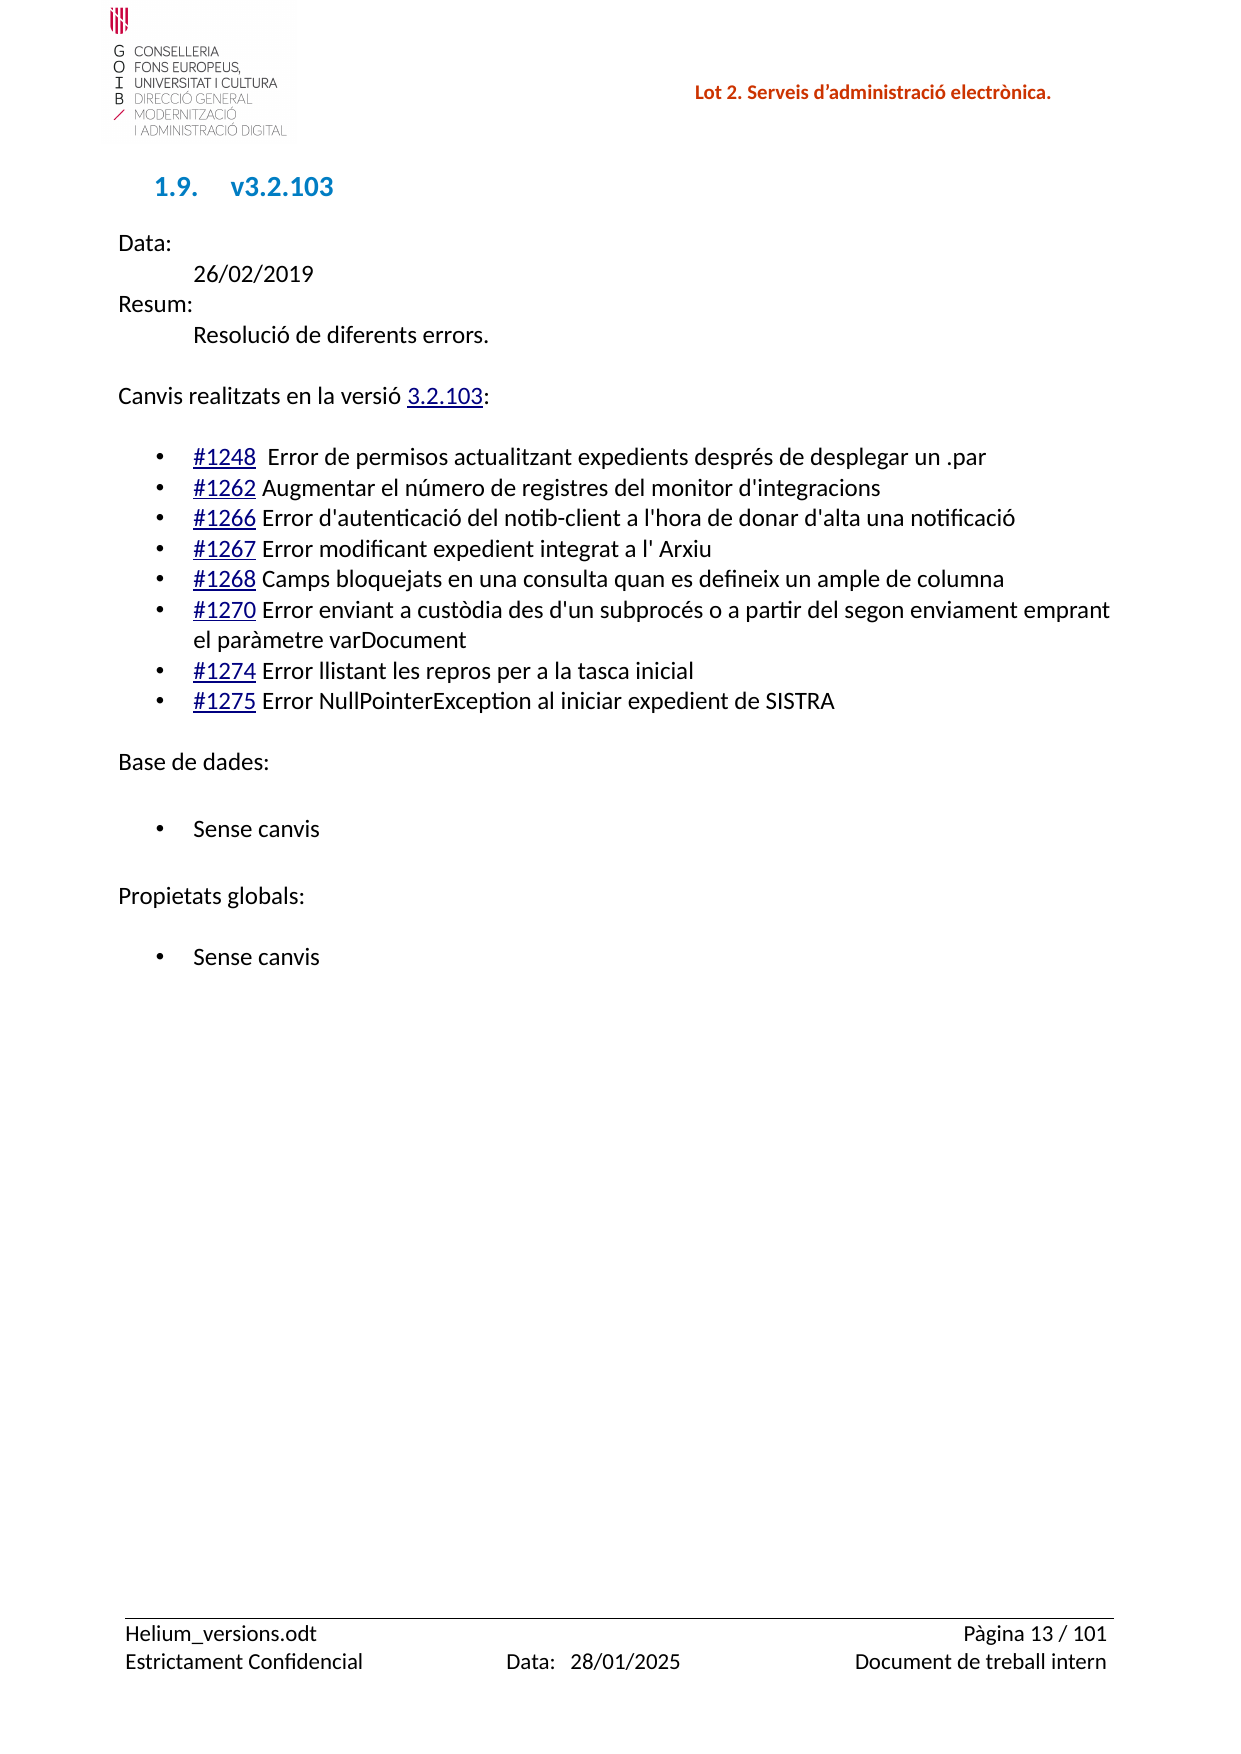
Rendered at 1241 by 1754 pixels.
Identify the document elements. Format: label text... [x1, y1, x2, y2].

text Propietats globals: [118, 880, 1122, 911]
text 26/02/2019 [118, 258, 1122, 289]
text Base de dades: [118, 746, 1122, 777]
picture [100, 0, 297, 144]
list #1267 Error modificant expedient integrat a l' Arxiu [156, 533, 1122, 563]
list #1275 Error NullPointerException al iniciar expedient de SISTRA [156, 685, 1122, 716]
text Canvis realitzats en la versió 3.2.103: [118, 380, 1122, 411]
list #1262 Augmentar el número de registres del monitor d'integracions [156, 472, 1122, 502]
list Sense canvis [156, 813, 1122, 844]
list #1266 Error d'autenticació del notib-client a l'hora de donar d'alta una notificació [156, 502, 1122, 533]
list #1270 Error enviant a custòdia des d'un subprocés o a partir del segon enviament emprant el paràmetre varDocument [156, 594, 1122, 655]
list Sense canvis [156, 941, 1122, 972]
list #1248 Error de permisos actualitzant expedients després de desplegar un .par [156, 441, 1122, 472]
text Data: [118, 228, 1122, 258]
list #1274 Error llistant les repros per a la tasca inicial [156, 655, 1122, 685]
subtitle v3.2.103 [153, 168, 1122, 204]
text Resum: [118, 289, 1122, 319]
text Resolució de diferents errors. [118, 319, 1122, 350]
list #1268 Camps bloquejats en una consulta quan es defineix un ample de columna [156, 563, 1122, 594]
